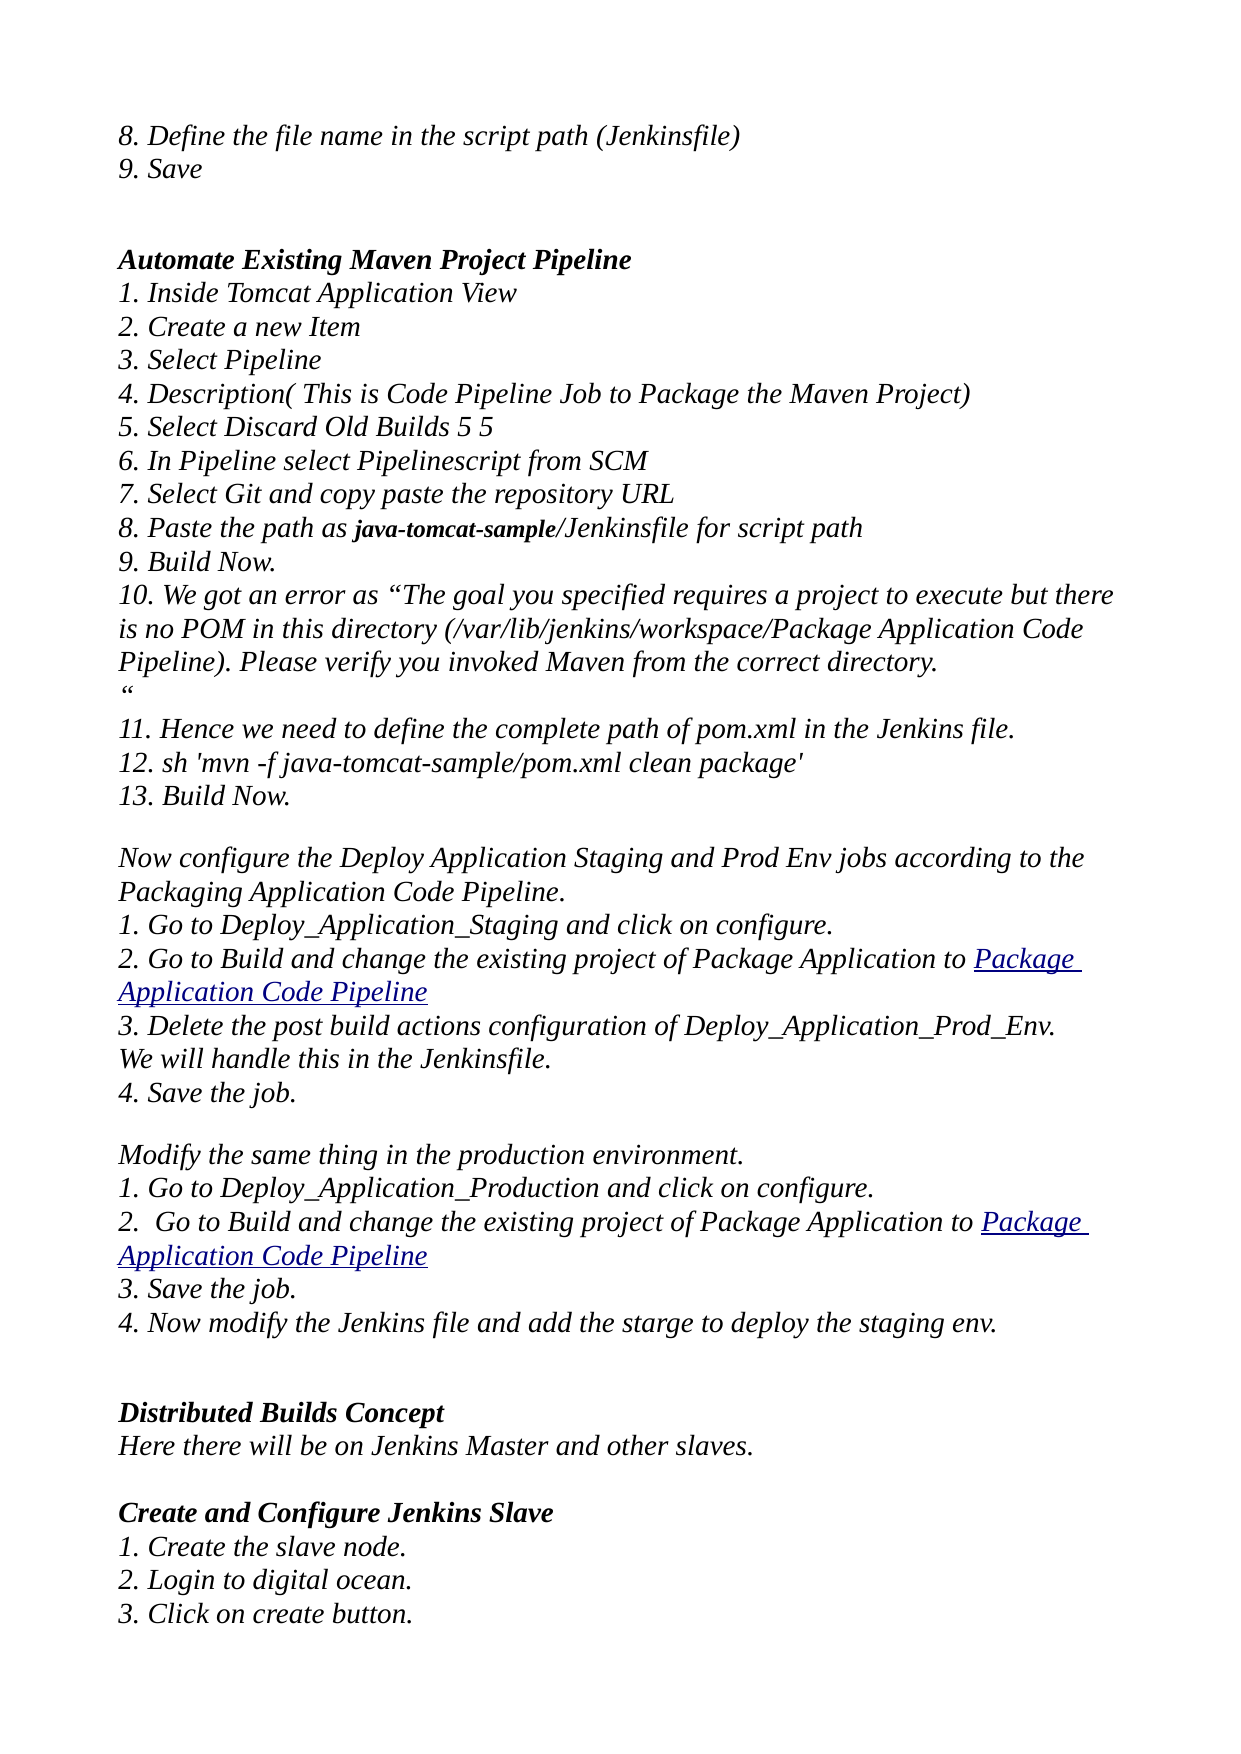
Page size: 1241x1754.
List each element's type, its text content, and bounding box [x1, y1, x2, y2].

text 4. Save the job. [118, 1075, 1122, 1109]
text 8. Paste the path as java-tomcat-sample/Jenkinsfile for script path [118, 510, 1122, 544]
text 1. Inside Tomcat Application View [118, 275, 1122, 309]
text 13. Build Now. [118, 778, 1122, 812]
text 9. Build Now. [118, 544, 1122, 577]
text 2. Create a new Item [118, 309, 1122, 342]
text 11. Hence we need to define the complete path of pom.xml in the Jenkins file. [118, 711, 1122, 745]
text Automate Existing Maven Project Pipeline [118, 242, 1122, 275]
text 2. Go to Build and change the existing project of Package Application to Package Application Code Pipeline [118, 941, 1122, 1008]
text 3. Click on create button. [118, 1596, 1122, 1629]
text “ [118, 678, 1122, 711]
text 4. Now modify the Jenkins file and add the starge to deploy the staging env. [118, 1305, 1122, 1338]
text 2. Go to Build and change the existing project of Package Application to Package Application Code Pipeline [118, 1204, 1122, 1271]
text 3. Select Pipeline [118, 342, 1122, 376]
text We will handle this in the Jenkinsfile. [118, 1042, 1122, 1075]
text Distributed Builds Concept [118, 1395, 1122, 1428]
text 1. Go to Deploy_Application_Staging and click on configure. [118, 907, 1122, 941]
text 3. Save the job. [118, 1271, 1122, 1305]
text 1. Go to Deploy_Application_Production and click on configure. [118, 1171, 1122, 1204]
text 5. Select Discard Old Builds 5 5 [118, 409, 1122, 443]
text Modify the same thing in the production environment. [118, 1137, 1122, 1171]
text 3. Delete the post build actions configuration of Deploy_Application_Prod_Env. [118, 1008, 1122, 1042]
text 8. Define the file name in the script path (Jenkinsfile) [118, 118, 1122, 152]
text 1. Create the slave node. [118, 1529, 1122, 1562]
text 7. Select Git and copy paste the repository URL [118, 477, 1122, 510]
text Create and Configure Jenkins Slave [118, 1495, 1122, 1529]
text 10. We got an error as “The goal you specified requires a project to execute but there is no POM in this directory (/var/lib/jenkins/workspace/Package Application Code Pipeline). Please verify you invoked Maven from the correct directory. [118, 577, 1122, 678]
text 9. Save [118, 152, 1122, 185]
text 12. sh 'mvn -f java-tomcat-sample/pom.xml clean package' [118, 745, 1122, 778]
text 4. Description( This is Code Pipeline Job to Package the Maven Project) [118, 376, 1122, 409]
text 6. In Pipeline select Pipelinescript from SCM [118, 443, 1122, 477]
text Now configure the Deploy Application Staging and Prod Env jobs according to the Packaging Application Code Pipeline. [118, 840, 1122, 907]
text Here there will be on Jenkins Master and other slaves. [118, 1428, 1122, 1462]
text 2. Login to digital ocean. [118, 1562, 1122, 1596]
